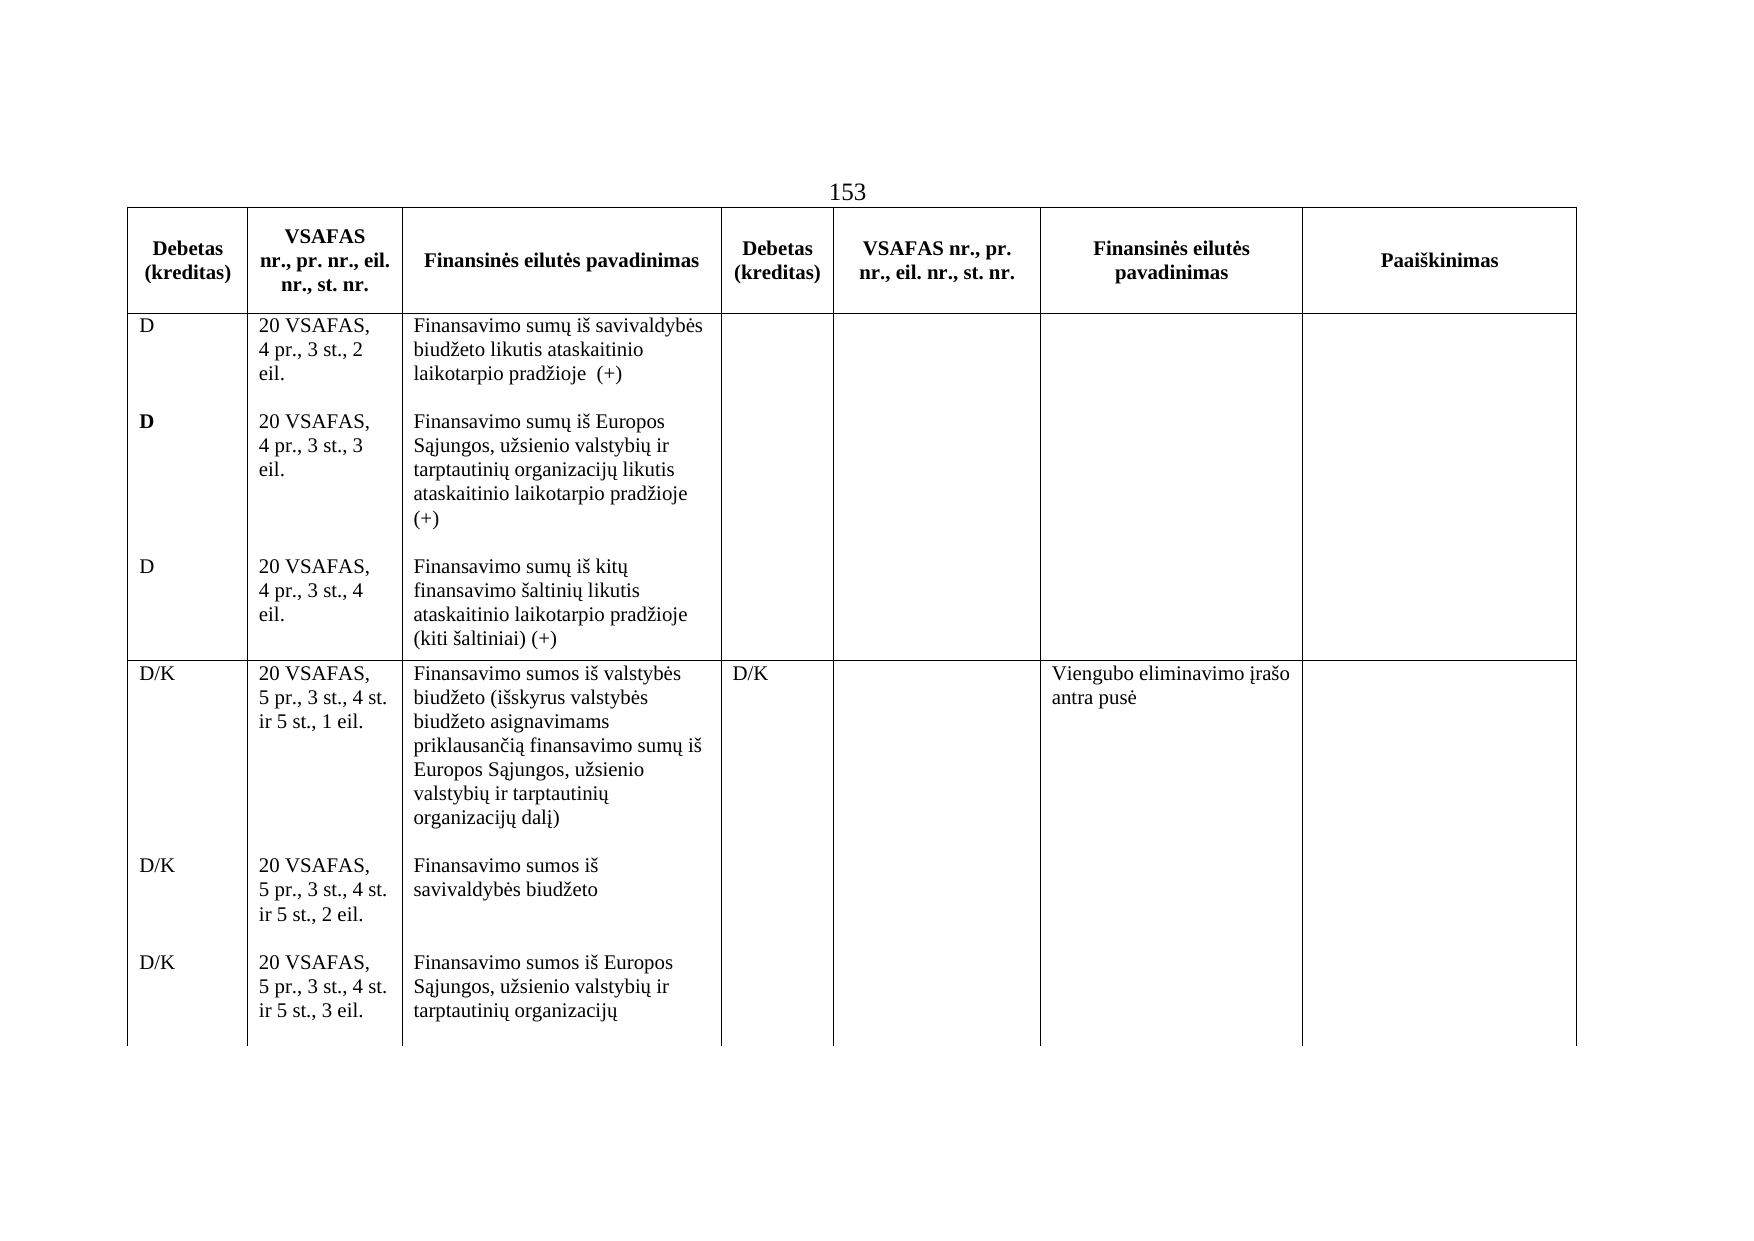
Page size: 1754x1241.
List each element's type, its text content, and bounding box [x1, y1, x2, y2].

table_cell Viengubo eliminavimo įrašo antra pusė [1041, 661, 1302, 853]
table_cell [1303, 853, 1576, 1046]
table_header Paaiškinimas [1303, 208, 1576, 313]
table_cell [722, 314, 833, 553]
table_cell 20 VSAFAS, 5 pr., 3 st., 4 st. ir 5 st., 1 eil. [248, 661, 402, 853]
table_cell D/K [722, 661, 833, 853]
table_cell [834, 661, 1040, 853]
table_cell [834, 853, 1040, 1046]
table_cell 20 VSAFAS, 5 pr., 3 st., 4 st. ir 5 st., 2 eil. 20 VSAFAS, 5 pr., 3 st., 4 st. ir 5 st., 3 eil. [248, 853, 402, 1046]
table_header VSAFAS nr., pr. nr., eil. nr., st. nr. [248, 208, 402, 313]
table_header Debetas (kreditas) [722, 208, 833, 313]
table_cell [1303, 554, 1576, 660]
table_cell [1041, 314, 1302, 553]
table_cell D [128, 554, 247, 660]
table_cell D D [128, 314, 247, 553]
table_cell D/K D/K [128, 853, 247, 1046]
table_cell Finansavimo sumos iš valstybės biudžeto (išskyrus valstybės biudžeto asignavimams priklausančią finansavimo sumų iš Europos Sąjungos, užsienio valstybių ir tarptautinių organizacijų dalį) [403, 661, 721, 853]
table_cell D/K [128, 661, 247, 853]
table_cell 20 VSAFAS, 4 pr., 3 st., 2 eil. 20 VSAFAS, 4 pr., 3 st., 3 eil. [248, 314, 402, 553]
table_header VSAFAS nr., pr. nr., eil. nr., st. nr. [834, 208, 1040, 313]
table_cell Finansavimo sumų iš kitų finansavimo šaltinių likutis ataskaitinio laikotarpio pradžioje (kiti šaltiniai) (+) [403, 554, 721, 660]
table_cell [1041, 554, 1302, 660]
table_cell Finansavimo sumos iš savivaldybės biudžeto Finansavimo sumos iš Europos Sąjungos, užsienio valstybių ir tarptautinių organizacijų [403, 853, 721, 1046]
table_cell 20 VSAFAS, 4 pr., 3 st., 4 eil. [248, 554, 402, 660]
table_cell [834, 554, 1040, 660]
table_header Finansinės eilutės pavadinimas [403, 208, 721, 313]
table_cell [1303, 661, 1576, 853]
table_header Finansinės eilutės pavadinimas [1041, 208, 1302, 313]
table_header Debetas (kreditas) [128, 208, 247, 313]
table_cell [834, 314, 1040, 553]
table_cell [1041, 853, 1302, 1046]
table_cell [722, 554, 833, 660]
table_cell Finansavimo sumų iš savivaldybės biudžeto likutis ataskaitinio laikotarpio pradžioje (+) Finansavimo sumų iš Europos Sąjungos, užsienio valstybių ir tarptautinių organizacijų likutis ataskaitinio laikotarpio pradžioje (+) [403, 314, 721, 553]
table_cell [1303, 314, 1576, 553]
table_cell [722, 853, 833, 1046]
